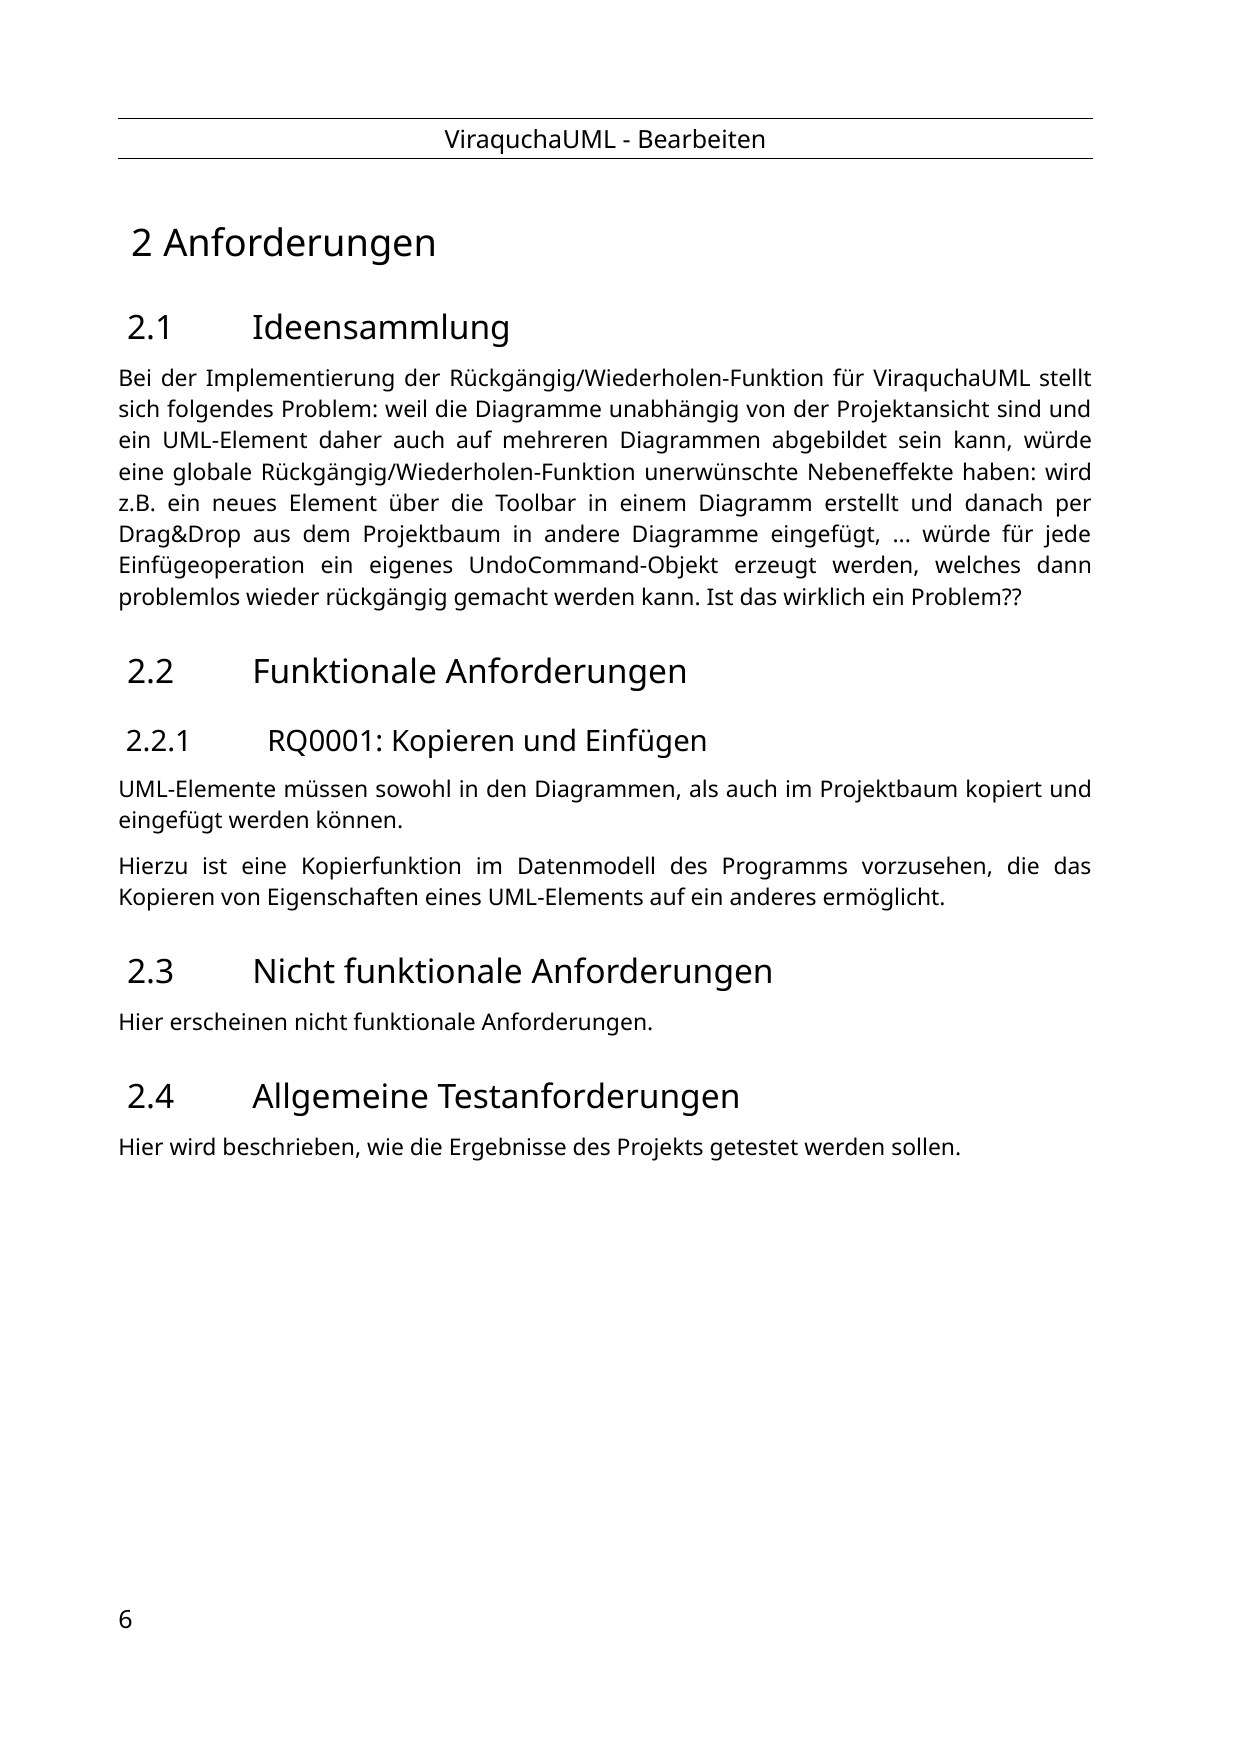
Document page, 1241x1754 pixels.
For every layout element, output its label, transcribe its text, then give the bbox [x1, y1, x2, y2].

text Bei der Implementierung der Rückgängig/Wiederholen-Funktion für ViraquchaUML stellt sich folgendes Problem: weil die Diagramme unabhängig von der Projektansicht sind und ein UML-Element daher auch auf mehreren Diagrammen abgebildet sein kann, würde eine globale Rückgängig/Wiederholen-Funktion unerwünschte Nebeneffekte haben: wird z.B. ein neues Element über die Toolbar in einem Diagramm erstellt und danach per Drag&Drop aus dem Projektbaum in andere Diagramme eingefügt, ... würde für jede Einfügeoperation ein eigenes UndoCommand-Objekt erzeugt werden, welches dann problemlos wieder rückgängig gemacht werden kann. Ist das wirklich ein Problem?? [118, 362, 1093, 612]
subtitle Anforderungen [118, 213, 1093, 270]
subtitle Ideensammlung [118, 304, 1093, 349]
text Hierzu ist eine Kopierfunktion im Datenmodell des Programms vorzusehen, die das Kopieren von Eigenschaften eines UML-Elements auf ein anderes ermöglicht. [118, 850, 1093, 912]
subtitle Nicht funktionale Anforderungen [118, 948, 1093, 993]
subtitle Funktionale Anforderungen [118, 647, 1093, 693]
subtitle Allgemeine Testanforderungen [118, 1073, 1093, 1118]
text UML-Elemente müssen sowohl in den Diagrammen, als auch im Projektbaum kopiert und eingefügt werden können. [118, 773, 1093, 835]
subtitle RQ0001: Kopieren und Einfügen [118, 720, 1093, 760]
text Hier erscheinen nicht funktionale Anforderungen. [118, 1006, 1093, 1037]
text Hier wird beschrieben, wie die Ergebnisse des Projekts getestet werden sollen. [118, 1131, 1093, 1162]
